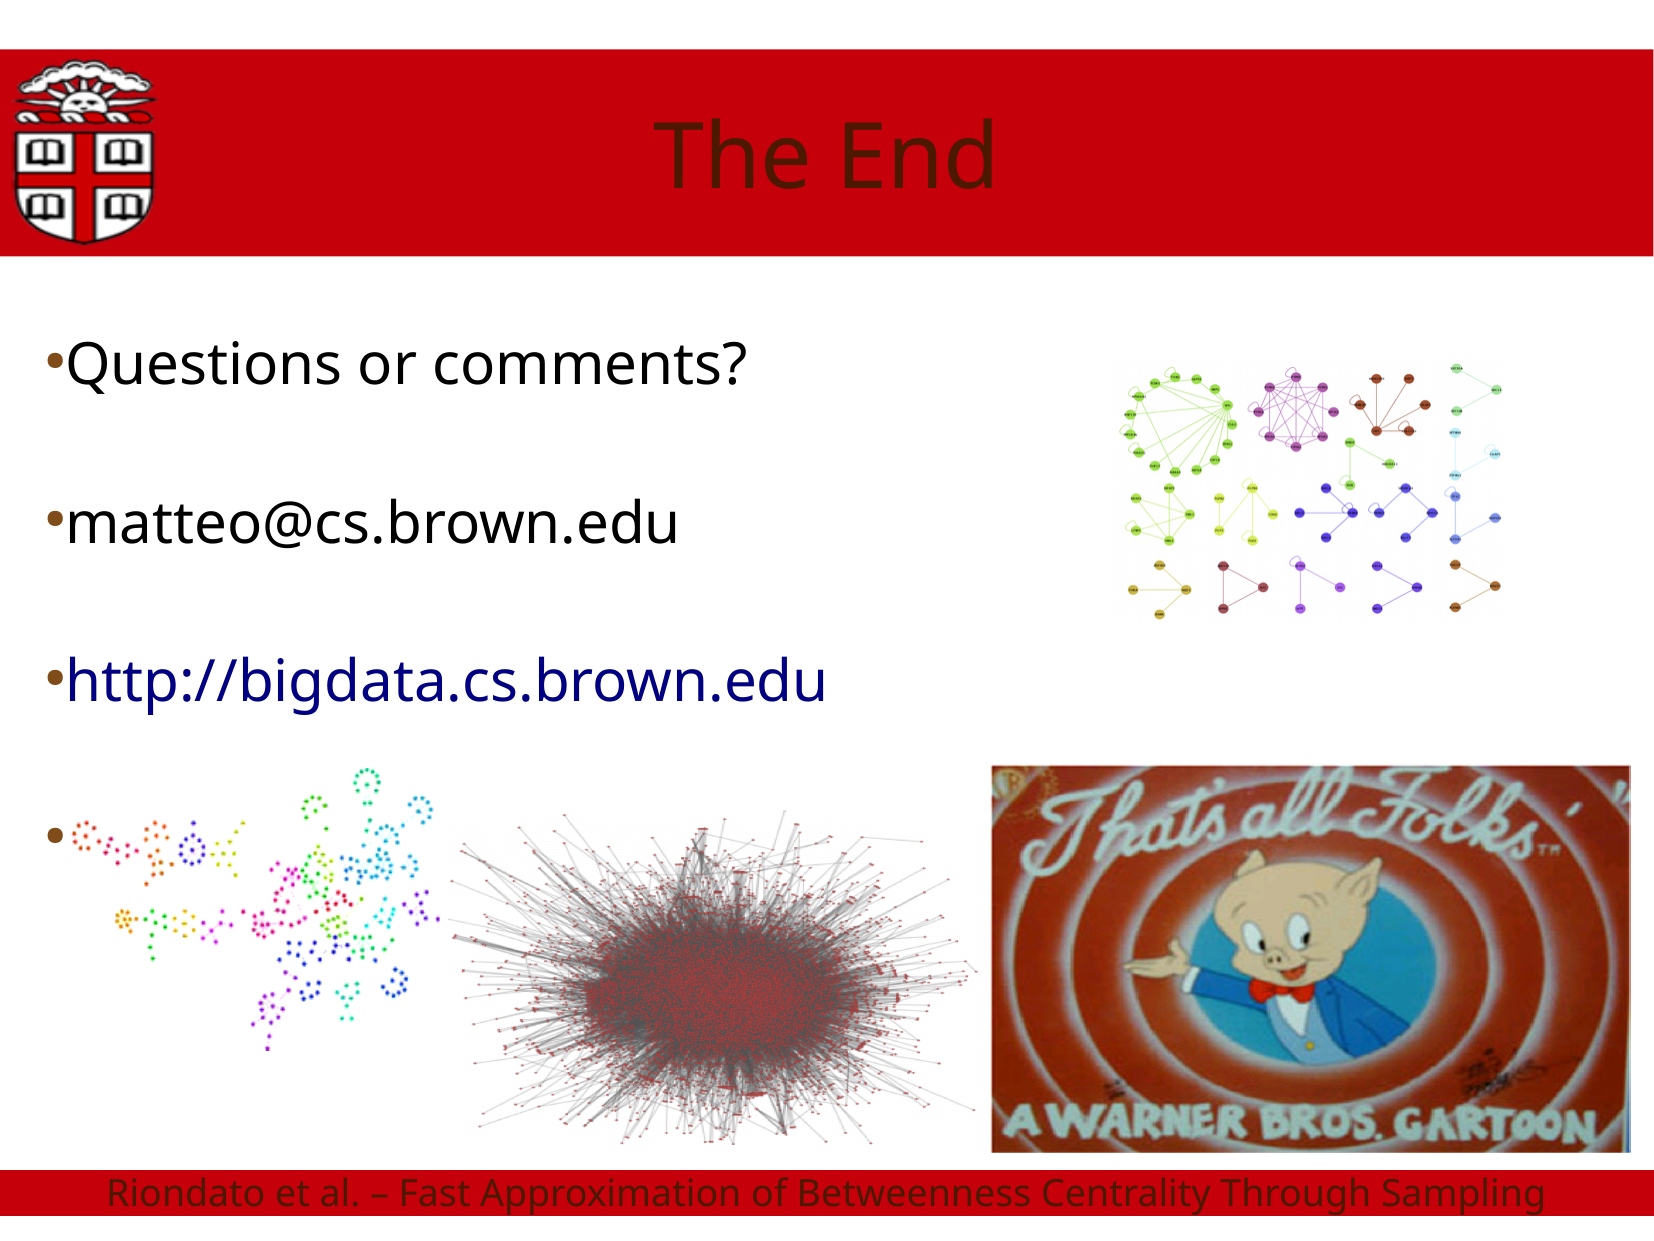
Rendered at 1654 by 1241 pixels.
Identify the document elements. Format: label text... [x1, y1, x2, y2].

text_box Riondato et al. – Fast Approximation of Betweenness Centrality Through Sampling [0, 1170, 1654, 1216]
picture [990, 764, 1631, 1153]
title The End [0, 49, 1654, 257]
picture [65, 768, 988, 1154]
picture [1110, 359, 1510, 625]
picture [11, 59, 158, 245]
text_box Questions or comments? matteo@cs.brown.edu http://bigdata.cs.brown.edu http://database.cs.brown.edu [30, 315, 1621, 738]
